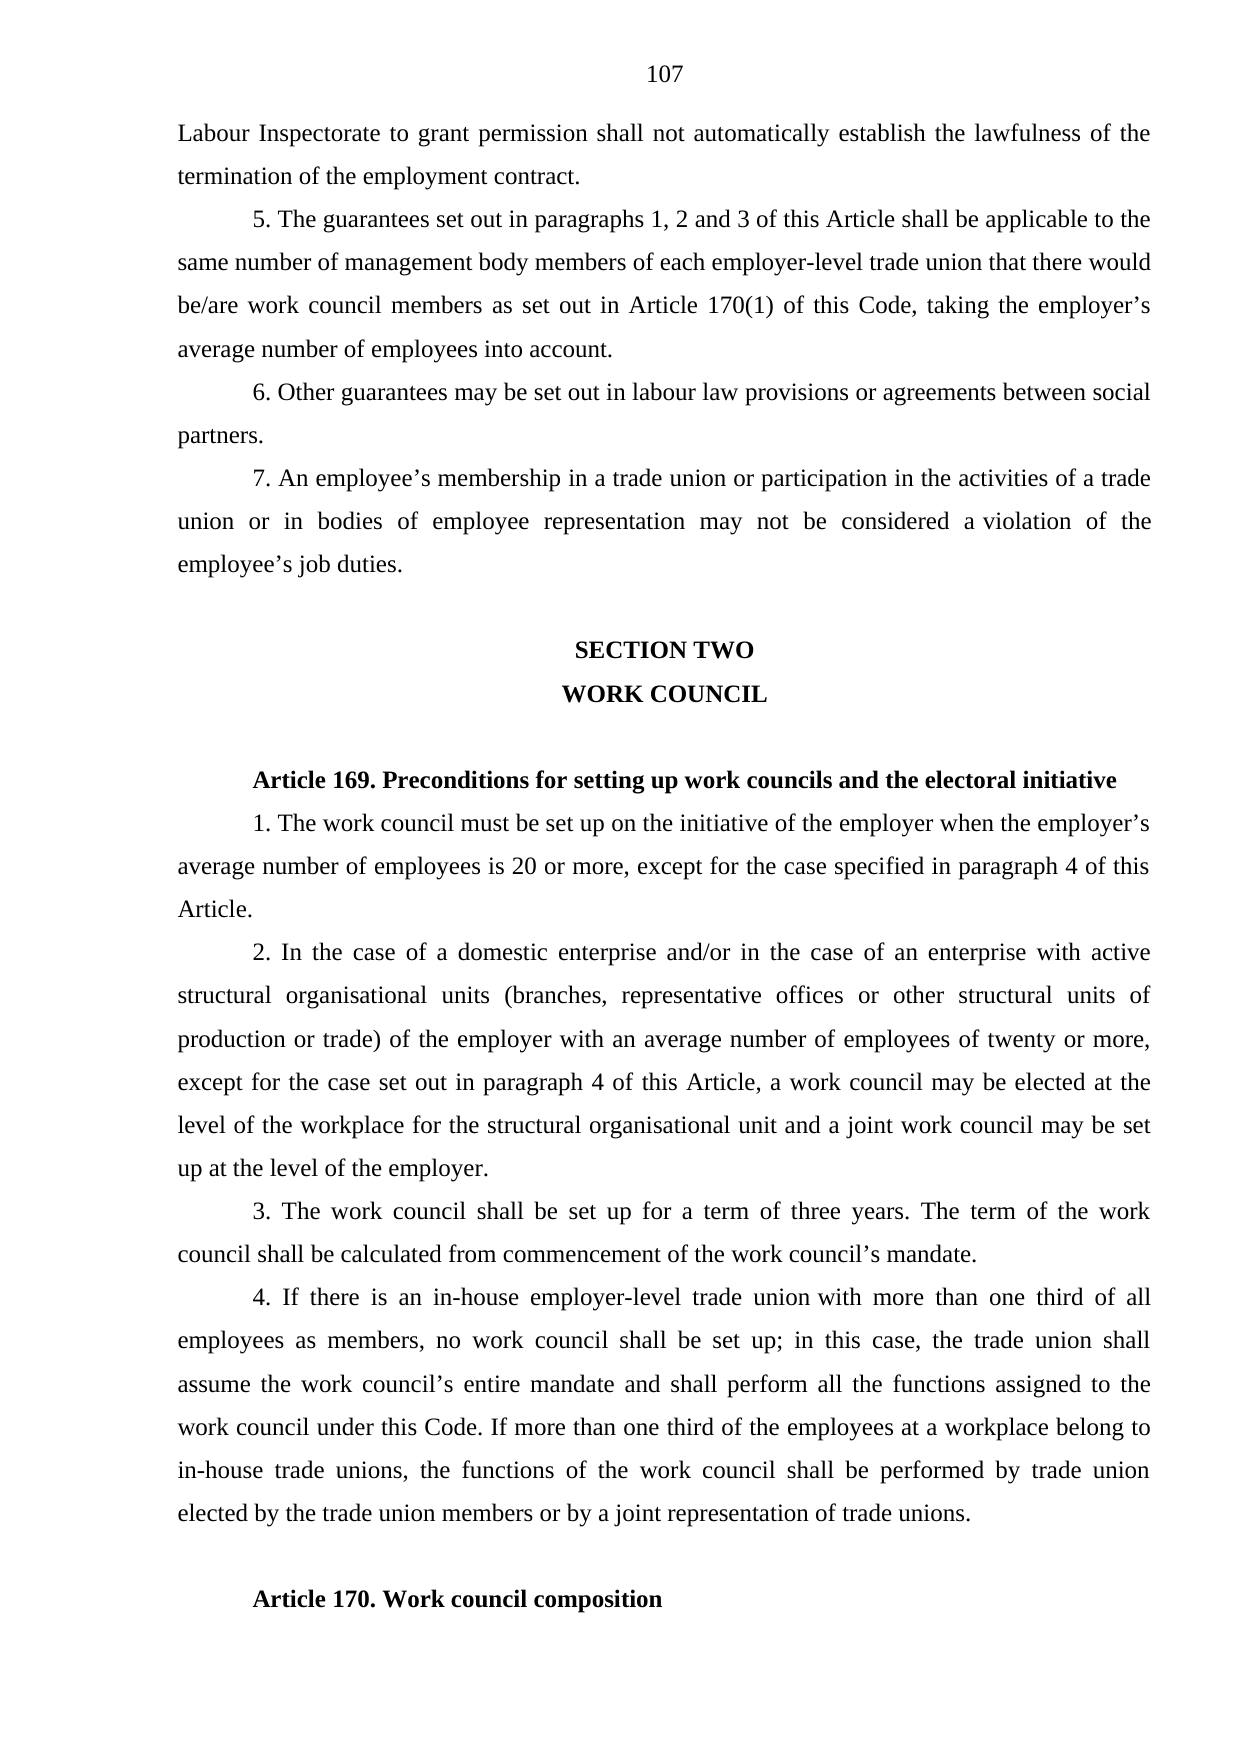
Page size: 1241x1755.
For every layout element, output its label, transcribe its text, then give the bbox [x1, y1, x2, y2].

text 6. Other guarantees may be set out in labour law provisions or agreements between social partners. [177, 377, 1152, 449]
text 7. An employee’s membership in a trade union or participation in the activities of a trade union or in bodies of employee representation may not be considered a violation of the employee’s job duties. [177, 463, 1152, 578]
text 5. The guarantees set out in paragraphs 1, 2 and 3 of this Article shall be applicable to the same number of management body members of each employer-level trade union that there would be/are work council members as set out in Article 170(1) of this Code, taking the employer’s average number of employees into account. [177, 204, 1152, 362]
text WORK COUNCIL [177, 679, 1152, 707]
text 3. The work council shall be set up for a term of three years. The term of the work council shall be calculated from commencement of the work council’s mandate. [177, 1196, 1152, 1268]
text Article 169. Preconditions for setting up work councils and the electoral initiative [177, 765, 1152, 794]
text Labour Inspectorate to grant permission shall not automatically establish the lawfulness of the termination of the employment contract. [177, 118, 1152, 190]
text 1. The work council must be set up on the initiative of the employer when the employer’s average number of employees is 20 or more, except for the case specified in paragraph 4 of this Article. [177, 808, 1152, 923]
text 4. If there is an in-house employer-level trade union with more than one third of all employees as members, no work council shall be set up; in this case, the trade union shall assume the work council’s entire mandate and shall perform all the functions assigned to the work council under this Code. If more than one third of the employees at a workplace belong to in-house trade unions, the functions of the work council shall be performed by trade union elected by the trade union members or by a joint representation of trade unions. [177, 1282, 1152, 1527]
text Article 170. Work council composition [177, 1584, 1152, 1613]
text SECTION TWO [177, 636, 1152, 664]
text 2. In the case of a domestic enterprise and/or in the case of an enterprise with active structural organisational units (branches, representative offices or other structural units of production or trade) of the employer with an average number of employees of twenty or more, except for the case set out in paragraph 4 of this Article, a work council may be elected at the level of the workplace for the structural organisational unit and a joint work council may be set up at the level of the employer. [177, 937, 1152, 1182]
